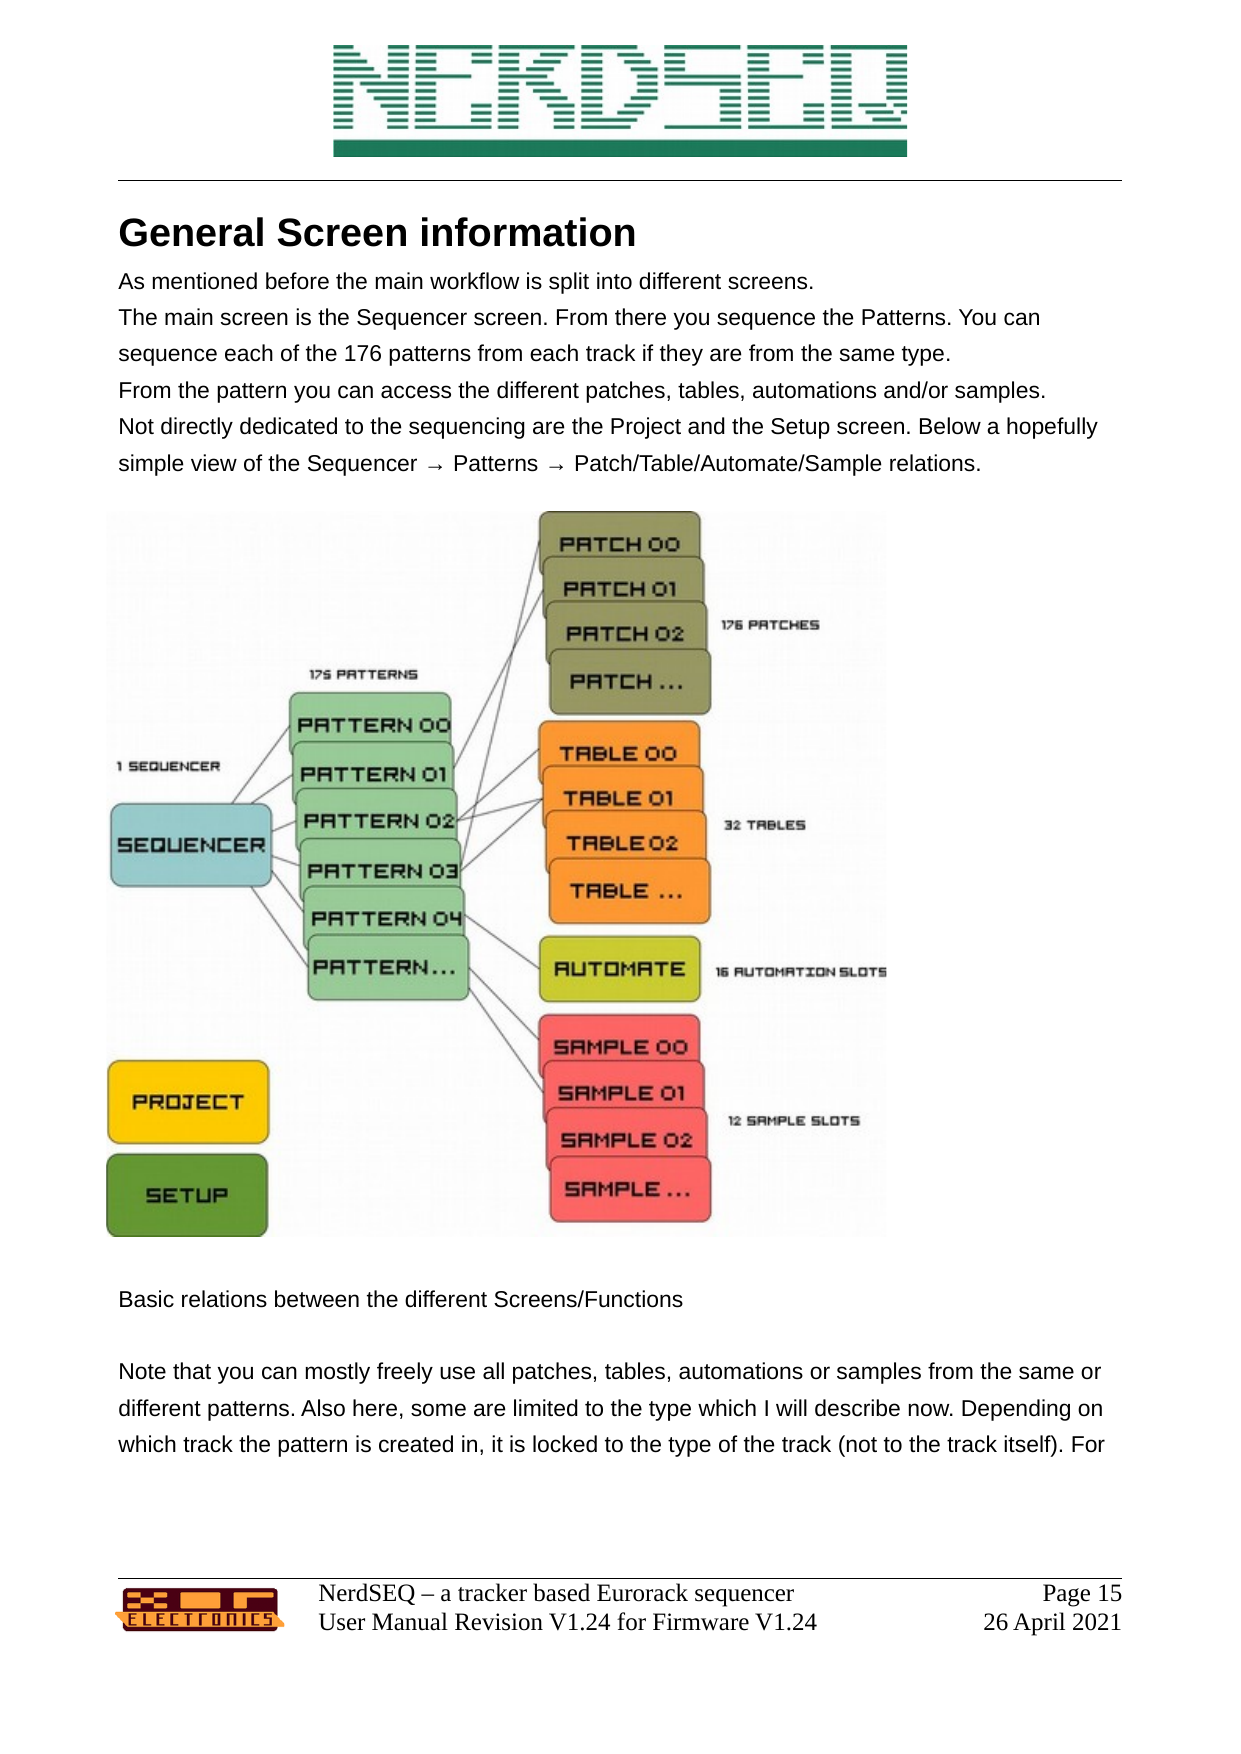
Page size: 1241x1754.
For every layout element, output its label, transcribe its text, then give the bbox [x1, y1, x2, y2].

text From the pattern you can access the different patches, tables, automations and/or samples. [118, 377, 1122, 403]
picture [115, 1584, 285, 1634]
subtitle General Screen information [118, 209, 1122, 255]
text The main screen is the Sequencer screen. From there you sequence the Patterns. You can sequence each of the 176 patterns from each track if they are from the same type. [118, 304, 1122, 367]
text As mentioned before the main workflow is split into different screens. [118, 268, 1122, 294]
picture [106, 511, 887, 1237]
picture [333, 45, 908, 157]
text Not directly dedicated to the sequencing are the Project and the Setup screen. Below a hopefully simple view of the Sequencer → Patterns → Patch/Table/Automate/Sample relations. [118, 413, 1122, 476]
text Basic relations between the different Screens/Functions [118, 1286, 1122, 1312]
text Note that you can mostly freely use all patches, tables, automations or samples from the same or different patterns. Also here, some are limited to the type which I will describe now. Depending on which track the pattern is created in, it is locked to the type of the track (not to the track itself). For [118, 1358, 1122, 1457]
